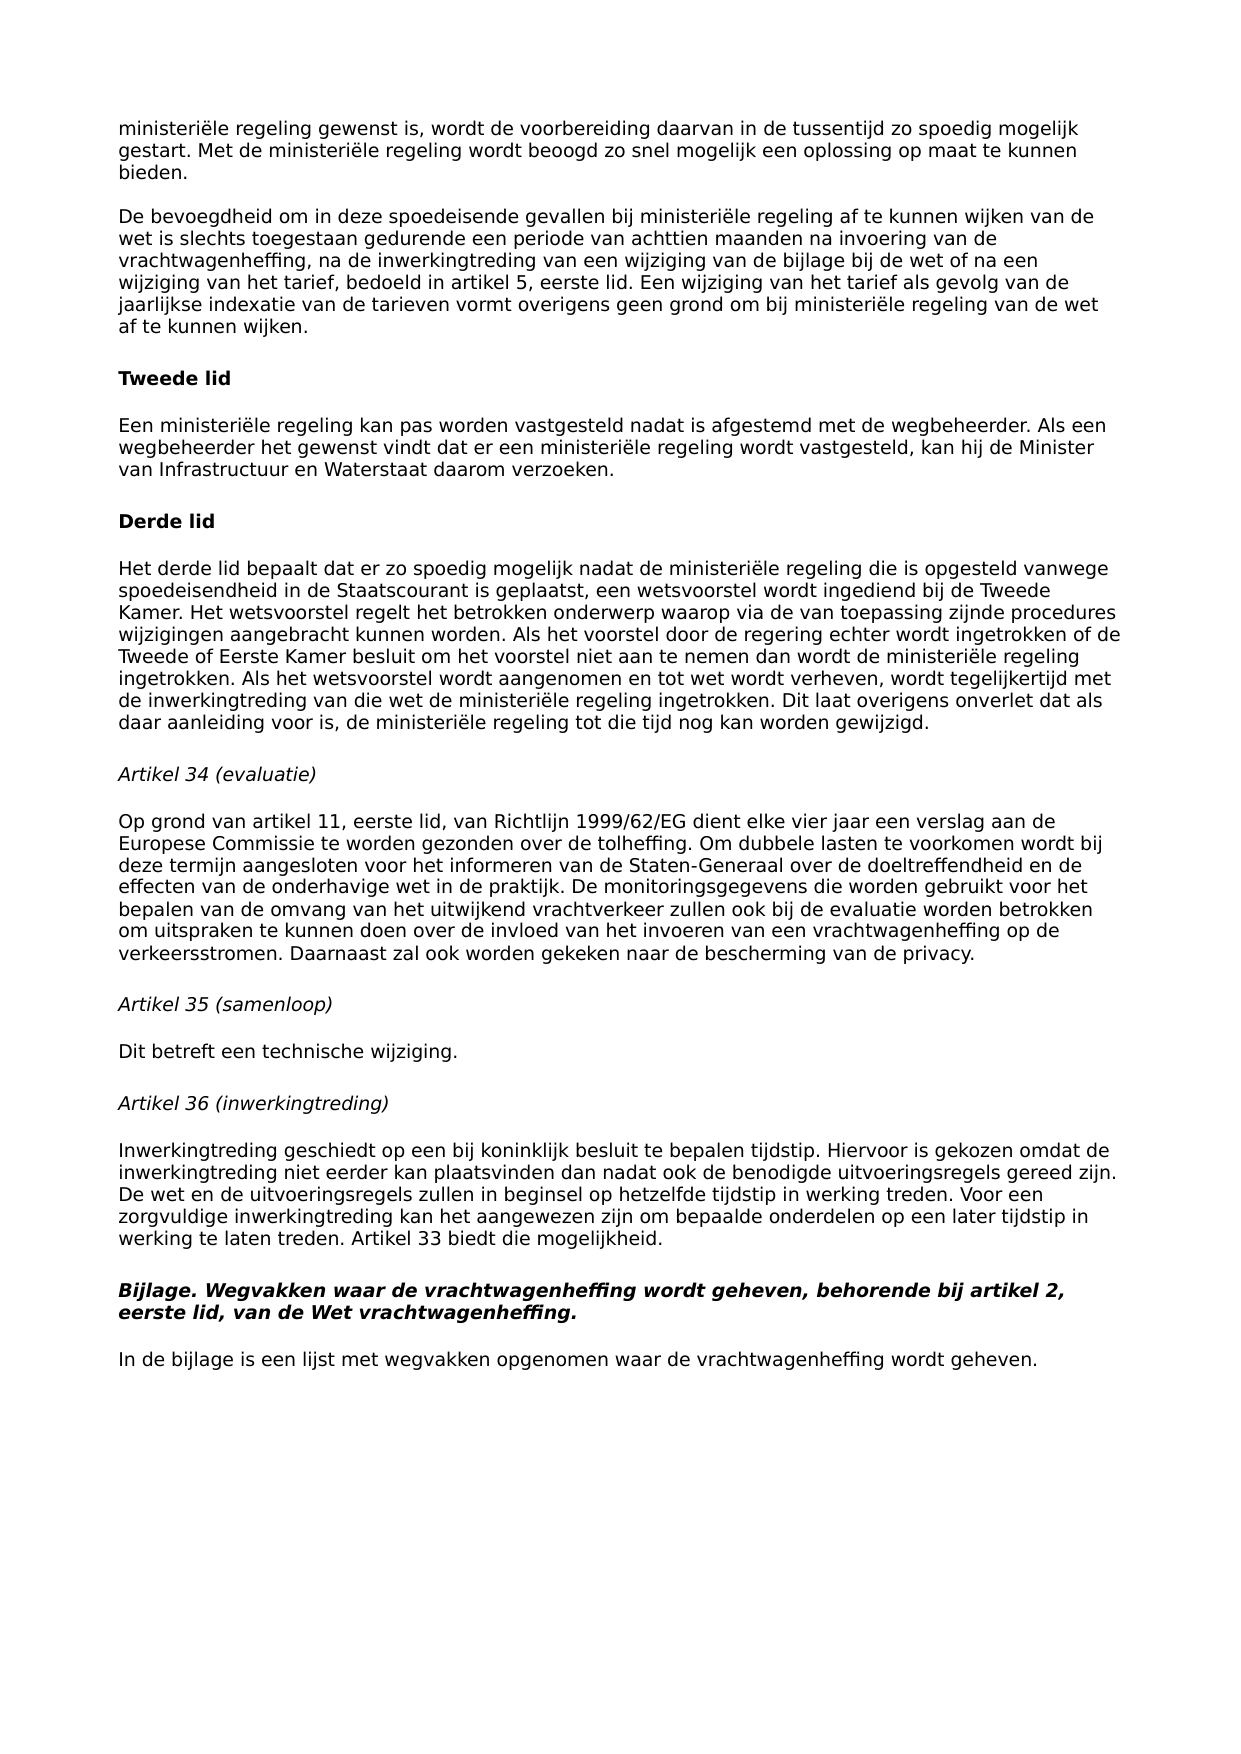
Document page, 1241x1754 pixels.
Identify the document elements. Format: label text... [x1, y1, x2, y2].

subtitle Derde lid [118, 511, 1122, 533]
subtitle Artikel 35 (samenloop) [118, 994, 1122, 1016]
text Dit betreft een technische wijziging. [118, 1041, 1122, 1063]
subtitle Bijlage. Wegvakken waar de vrachtwagenheffing wordt geheven, behorende bij artikel 2, eerste lid, van de Wet vrachtwagenheffing. [118, 1280, 1122, 1324]
subtitle Artikel 34 (evaluatie) [118, 763, 1122, 786]
text Een ministeriële regeling kan pas worden vastgesteld nadat is afgestemd met de wegbeheerder. Als een wegbeheerder het gewenst vindt dat er een ministeriële regeling wordt vastgesteld, kan hij de Minister van Infrastructuur en Waterstaat daarom verzoeken. [118, 415, 1122, 481]
text Het derde lid bepaalt dat er zo spoedig mogelijk nadat de ministeriële regeling die is opgesteld vanwege spoedeisendheid in de Staatscourant is geplaatst, een wetsvoorstel wordt ingediend bij de Tweede Kamer. Het wetsvoorstel regelt het betrokken onderwerp waarop via de van toepassing zijnde procedures wijzigingen aangebracht kunnen worden. Als het voorstel door de regering echter wordt ingetrokken of de Tweede of Eerste Kamer besluit om het voorstel niet aan te nemen dan wordt de ministeriële regeling ingetrokken. Als het wetsvoorstel wordt aangenomen en tot wet wordt verheven, wordt tegelijkertijd met de inwerkingtreding van die wet de ministeriële regeling ingetrokken. Dit laat overigens onverlet dat als daar aanleiding voor is, de ministeriële regeling tot die tijd nog kan worden gewijzigd. [118, 558, 1122, 733]
subtitle Tweede lid [118, 368, 1122, 390]
subtitle Artikel 36 (inwerkingtreding) [118, 1093, 1122, 1115]
text De bevoegdheid om in deze spoedeisende gevallen bij ministeriële regeling af te kunnen wijken van de wet is slechts toegestaan gedurende een periode van achttien maanden na invoering van de vrachtwagenheffing, na de inwerkingtreding van een wijziging van de bijlage bij de wet of na een wijziging van het tarief, bedoeld in artikel 5, eerste lid. Een wijziging van het tarief als gevolg van de jaarlijkse indexatie van de tarieven vormt overigens geen grond om bij ministeriële regeling van de wet af te kunnen wijken. [118, 206, 1122, 338]
text Op grond van artikel 11, eerste lid, van Richtlijn 1999/62/EG dient elke vier jaar een verslag aan de Europese Commissie te worden gezonden over de tolheffing. Om dubbele lasten te voorkomen wordt bij deze termijn aangesloten voor het informeren van de Staten-Generaal over de doeltreffendheid en de effecten van de onderhavige wet in de praktijk. De monitoringsgegevens die worden gebruikt voor het bepalen van de omvang van het uitwijkend vrachtverkeer zullen ook bij de evaluatie worden betrokken om uitspraken te kunnen doen over de invloed van het invoeren van een vrachtwagenheffing op de verkeersstromen. Daarnaast zal ook worden gekeken naar de bescherming van de privacy. [118, 811, 1122, 964]
text ministeriële regeling gewenst is, wordt de voorbereiding daarvan in de tussentijd zo spoedig mogelijk gestart. Met de ministeriële regeling wordt beoogd zo snel mogelijk een oplossing op maat te kunnen bieden. [118, 118, 1122, 184]
text In de bijlage is een lijst met wegvakken opgenomen waar de vrachtwagenheffing wordt geheven. [118, 1349, 1122, 1371]
text Inwerkingtreding geschiedt op een bij koninklijk besluit te bepalen tijdstip. Hiervoor is gekozen omdat de inwerkingtreding niet eerder kan plaatsvinden dan nadat ook de benodigde uitvoeringsregels gereed zijn. De wet en de uitvoeringsregels zullen in beginsel op hetzelfde tijdstip in werking treden. Voor een zorgvuldige inwerkingtreding kan het aangewezen zijn om bepaalde onderdelen op een later tijdstip in werking te laten treden. Artikel 33 biedt die mogelijkheid. [118, 1140, 1122, 1250]
